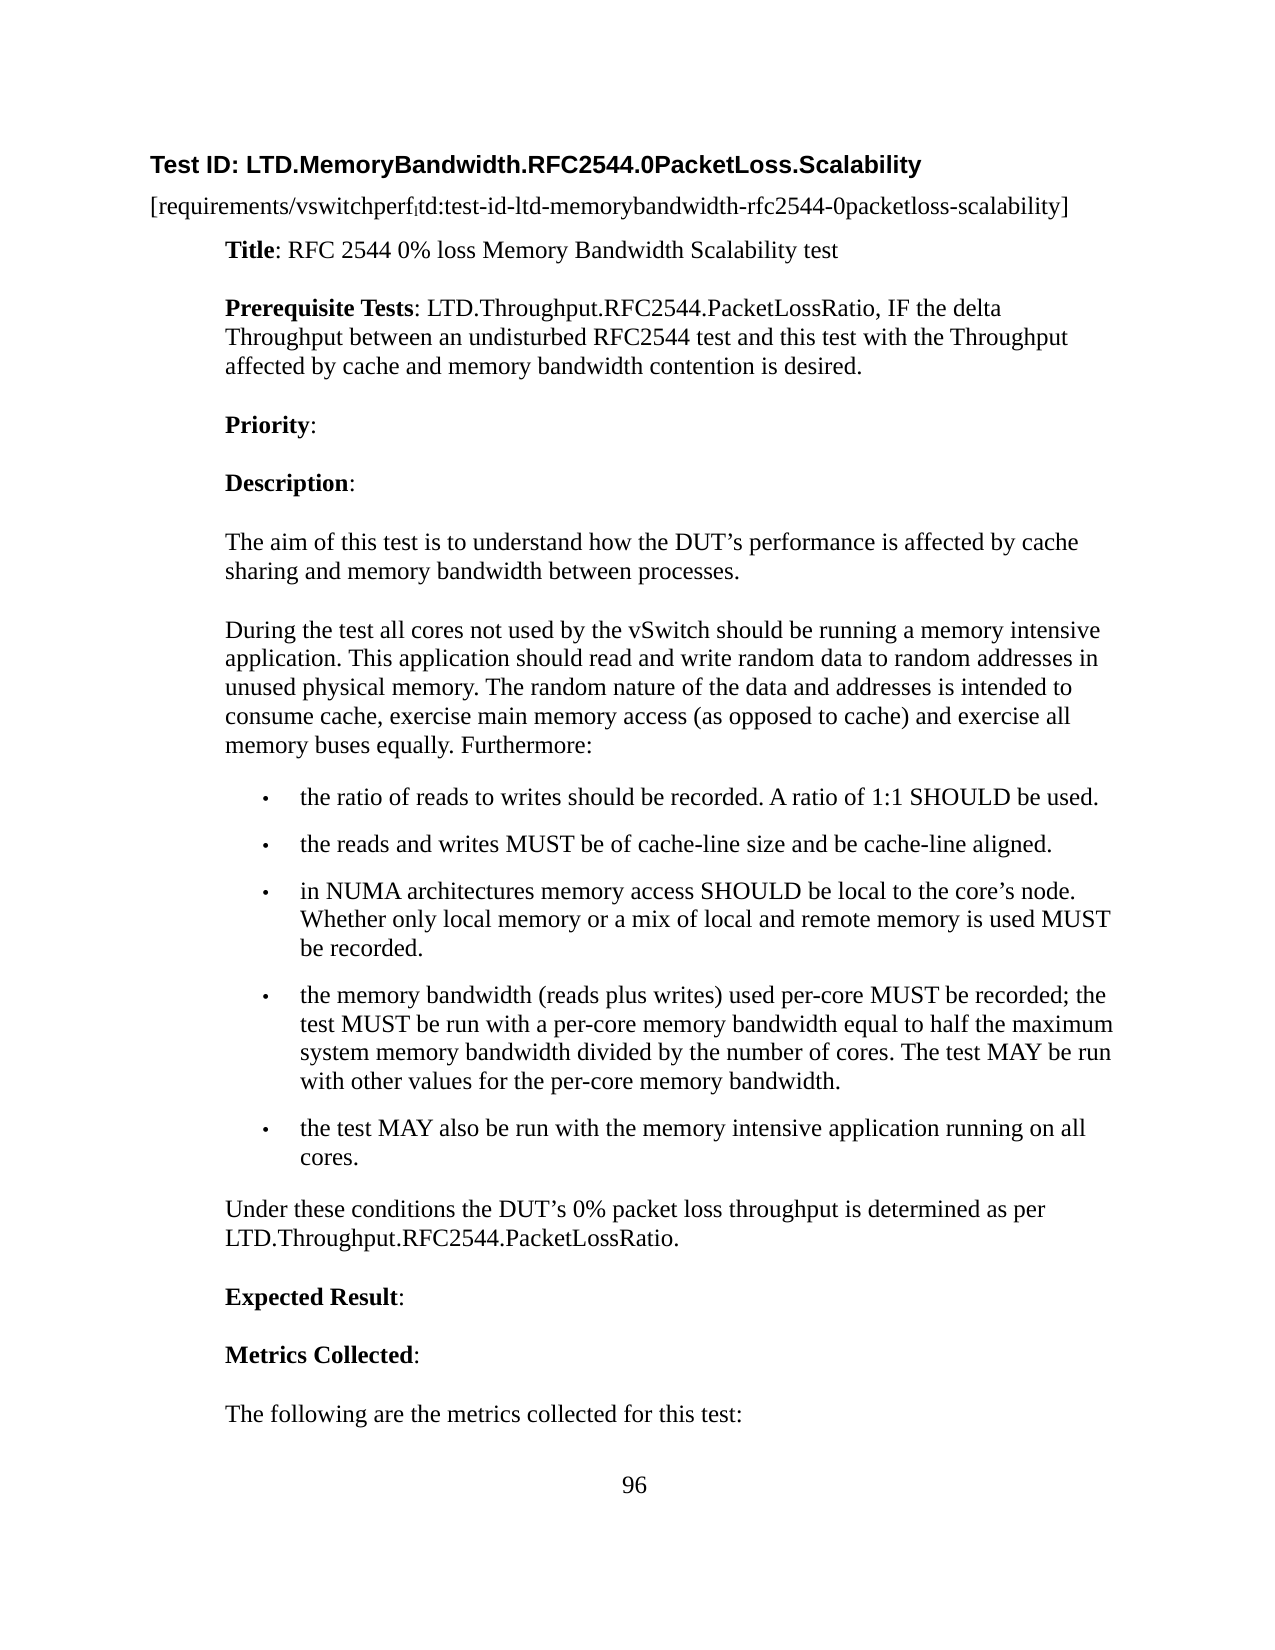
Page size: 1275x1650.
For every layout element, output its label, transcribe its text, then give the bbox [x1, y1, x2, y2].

text The aim of this test is to understand how the DUT’s performance is affected by cache sharing and memory bandwidth between processes. [225, 527, 1125, 585]
text Title: RFC 2544 0% loss Memory Bandwidth Scalability test [225, 235, 1125, 263]
list the memory bandwidth (reads plus writes) used per-core MUST be recorded; the test MUST be run with a per-core memory bandwidth equal to half the maximum system memory bandwidth divided by the number of cores. The test MAY be run with other values for the per-core memory bandwidth. [262, 980, 1125, 1095]
list in NUMA architectures memory access SHOULD be local to the core’s node. Whether only local memory or a mix of local and remote memory is used MUST be recorded. [262, 876, 1125, 962]
text The following are the metrics collected for this test: [225, 1399, 1125, 1428]
list the test MAY also be run with the memory intensive application running on all cores. [262, 1113, 1125, 1170]
text Prerequisite Tests: LTD.Throughput.RFC2544.PacketLossRatio, IF the delta Throughput between an undisturbed RFC2544 test and this test with the Throughput affected by cache and memory bandwidth contention is desired. [225, 293, 1125, 380]
text Expected Result: [225, 1282, 1125, 1311]
text [requirements/vswitchperfltd:test-id-ltd-memorybandwidth-rfc2544-0packetloss-scalability] [150, 191, 1125, 220]
text During the test all cores not used by the vSwitch should be running a memory intensive application. This application should read and write random data to random addresses in unused physical memory. The random nature of the data and addresses is intended to consume cache, exercise main memory access (as opposed to cache) and exercise all memory buses equally. Furthermore: [225, 615, 1125, 758]
text Under these conditions the DUT’s 0% packet loss throughput is determined as per LTD.Throughput.RFC2544.PacketLossRatio. [225, 1194, 1125, 1252]
text Priority: [225, 410, 1125, 438]
subtitle Test ID: LTD.MemoryBandwidth.RFC2544.0PacketLoss.Scalability [150, 150, 1125, 178]
list the ratio of reads to writes should be recorded. A ratio of 1:1 SHOULD be used. [262, 782, 1125, 811]
list the reads and writes MUST be of cache-line size and be cache-line aligned. [262, 829, 1125, 858]
text Description: [225, 468, 1125, 497]
text Metrics Collected: [225, 1341, 1125, 1369]
